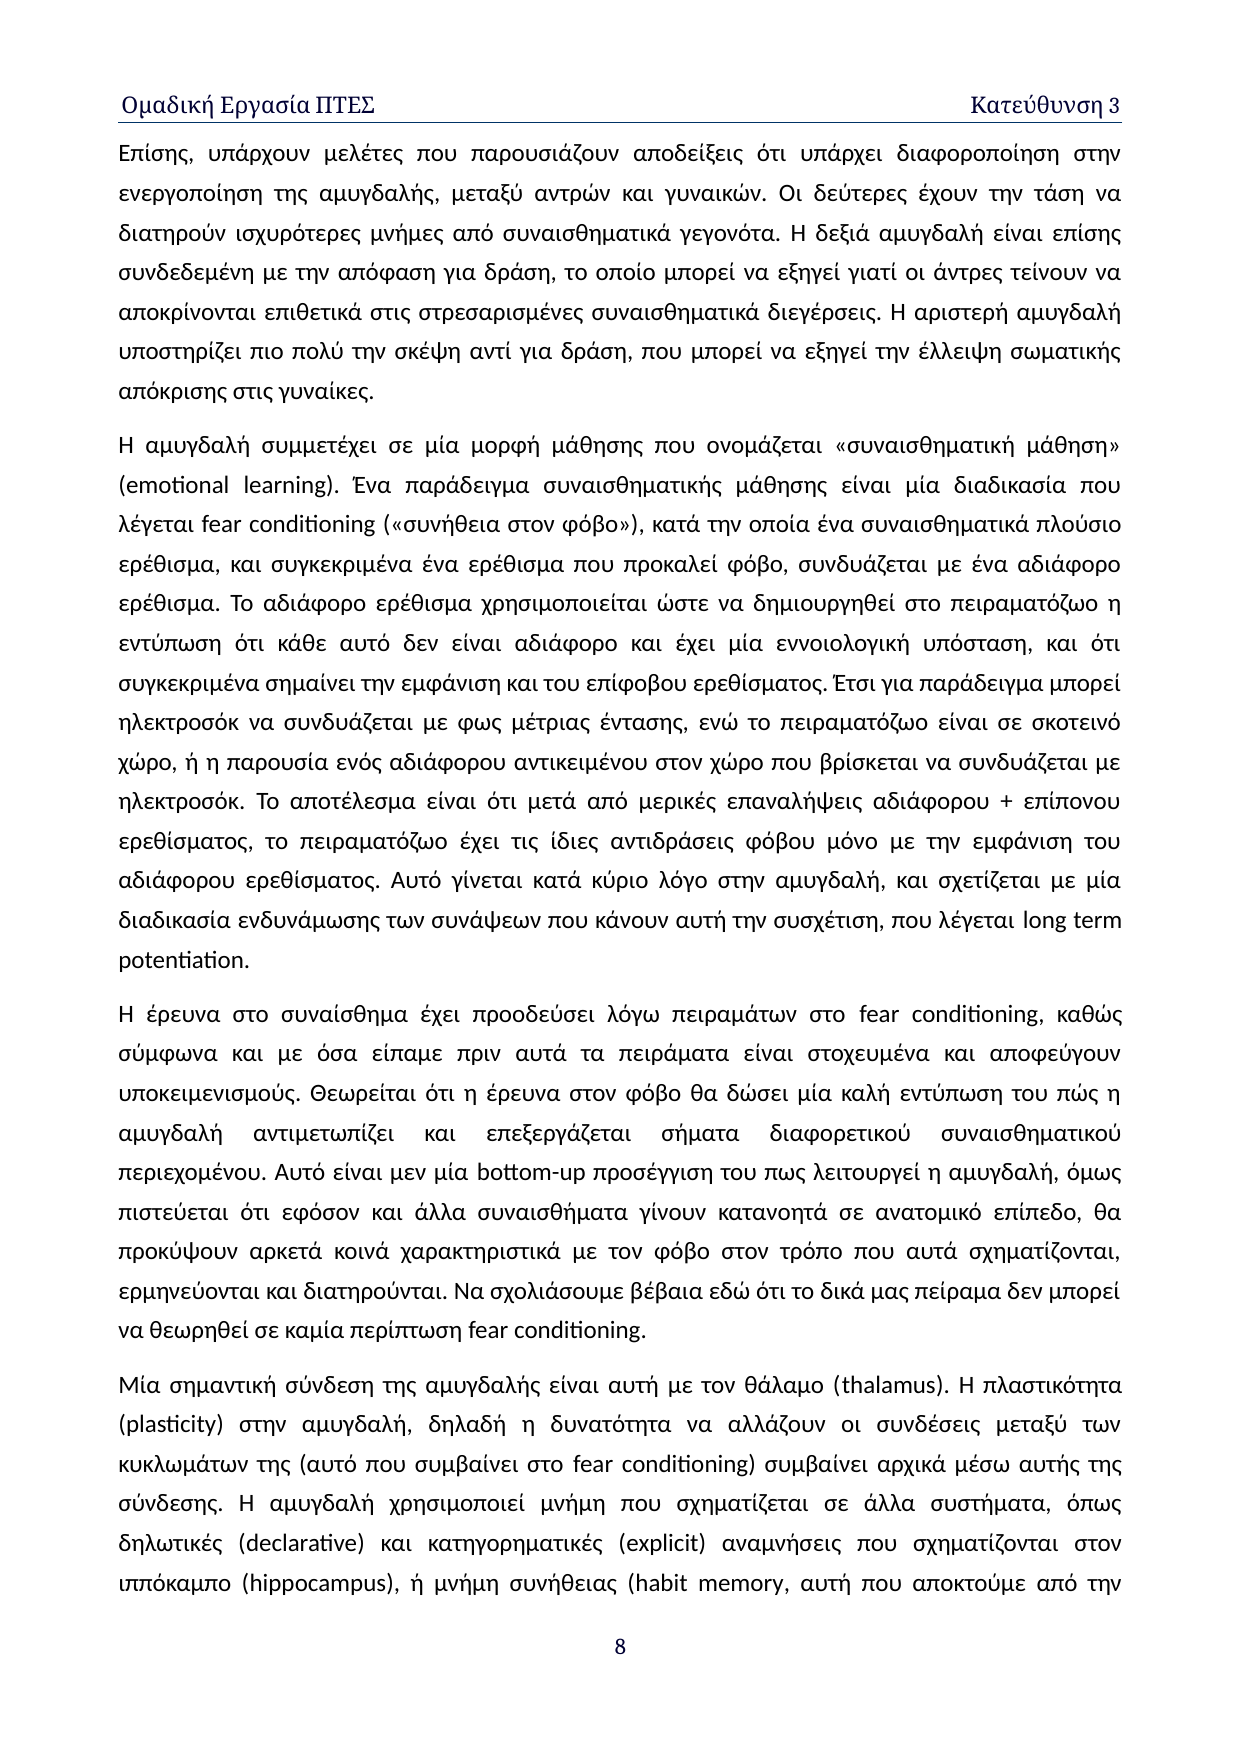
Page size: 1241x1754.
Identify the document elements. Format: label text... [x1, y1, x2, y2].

text Η αμυγδαλή συμμετέχει σε μία μορφή μάθησης που ονομάζεται «συναισθηματική μάθηση» (emotional learning). Ένα παράδειγμα συναισθηματικής μάθησης είναι μία διαδικασία που λέγεται fear conditioning («συνήθεια στον φόβο»), κατά την οποία ένα συναισθηματικά πλούσιο ερέθισμα, και συγκεκριμένα ένα ερέθισμα που προκαλεί φόβο, συνδυάζεται με ένα αδιάφορο ερέθισμα. Το αδιάφορο ερέθισμα χρησιμοποιείται ώστε να δημιουργηθεί στο πειραματόζωο η εντύπωση ότι κάθε αυτό δεν είναι αδιάφορο και έχει μία εννοιολογική υπόσταση, και ότι συγκεκριμένα σημαίνει την εμφάνιση και του επίφοβου ερεθίσματος. Έτσι για παράδειγμα μπορεί ηλεκτροσόκ να συνδυάζεται με φως μέτριας έντασης, ενώ το πειραματόζωο είναι σε σκοτεινό χώρο, ή η παρουσία ενός αδιάφορου αντικειμένου στον χώρο που βρίσκεται να συνδυάζεται με ηλεκτροσόκ. Το αποτέλεσμα είναι ότι μετά από μερικές επαναλήψεις αδιάφορου + επίπονου ερεθίσματος, το πειραματόζωο έχει τις ίδιες αντιδράσεις φόβου μόνο με την εμφάνιση του αδιάφορου ερεθίσματος. Αυτό γίνεται κατά κύριο λόγο στην αμυγδαλή, και σχετίζεται με μία διαδικασία ενδυνάμωσης των συνάψεων που κάνουν αυτή την συσχέτιση, που λέγεται long term potentiation. [118, 429, 1122, 974]
text Επίσης, υπάρχουν μελέτες που παρουσιάζουν αποδείξεις ότι υπάρχει διαφοροποίηση στην ενεργοποίηση της αμυγδαλής, μεταξύ αντρών και γυναικών. Οι δεύτερες έχουν την τάση να διατηρούν ισχυρότερες μνήμες από συναισθηματικά γεγονότα. Η δεξιά αμυγδαλή είναι επίσης συνδεδεμένη με την απόφαση για δράση, το οποίο μπορεί να εξηγεί γιατί οι άντρες τείνουν να αποκρίνονται επιθετικά στις στρεσαρισμένες συναισθηματικά διεγέρσεις. Η αριστερή αμυγδαλή υποστηρίζει πιο πολύ την σκέψη αντί για δράση, που μπορεί να εξηγεί την έλλειψη σωματικής απόκρισης στις γυναίκες. [118, 137, 1122, 406]
text Η έρευνα στο συναίσθημα έχει προοδεύσει λόγω πειραμάτων στο fear conditioning, καθώς σύμφωνα και με όσα είπαμε πριν αυτά τα πειράματα είναι στοχευμένα και αποφεύγουν υποκειμενισμούς. Θεωρείται ότι η έρευνα στον φόβο θα δώσει μία καλή εντύπωση του πώς η αμυγδαλή αντιμετωπίζει και επεξεργάζεται σήματα διαφορετικού συναισθηματικού περιεχομένου. Αυτό είναι μεν μία bottom-up προσέγγιση του πως λειτουργεί η αμυγδαλή, όμως πιστεύεται ότι εφόσον και άλλα συναισθήματα γίνουν κατανοητά σε ανατομικό επίπεδο, θα προκύψουν αρκετά κοινά χαρακτηριστικά με τον φόβο στον τρόπο που αυτά σχηματίζονται, ερμηνεύονται και διατηρούνται. Να σχολιάσουμε βέβαια εδώ ότι το δικά μας πείραμα δεν μπορεί να θεωρηθεί σε καμία περίπτωση fear conditioning. [118, 998, 1122, 1345]
text Μία σημαντική σύνδεση της αμυγδαλής είναι αυτή με τον θάλαμο (thalamus). H πλαστικότητα (plasticity) στην αμυγδαλή, δηλαδή η δυνατότητα να αλλάζουν οι συνδέσεις μεταξύ των κυκλωμάτων της (αυτό που συμβαίνει στο fear conditioning) συμβαίνει αρχικά μέσω αυτής της σύνδεσης. Η αμυγδαλή χρησιμοποιεί μνήμη που σχηματίζεται σε άλλα συστήματα, όπως δηλωτικές (declarative) και κατηγορηματικές (explicit) αναμνήσεις που σχηματίζονται στον ιππόκαμπο (hippocampus), ή μνήμη συνήθειας (habit memory, αυτή που αποκτούμε από την [118, 1369, 1122, 1597]
